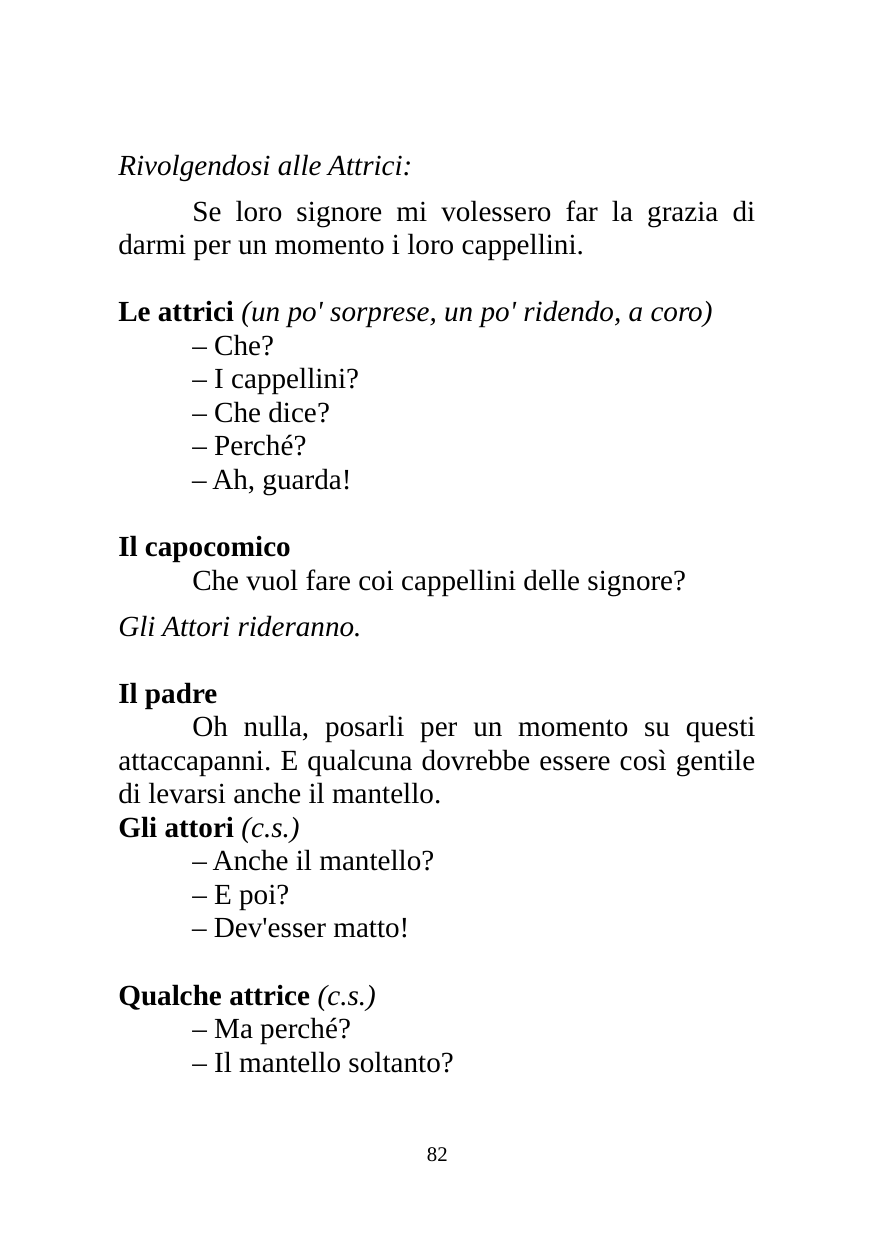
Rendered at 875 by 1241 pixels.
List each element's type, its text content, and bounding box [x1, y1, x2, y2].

text Il capocomico [118, 529, 756, 563]
text – E poi? [118, 877, 756, 911]
text Il padre [118, 676, 756, 709]
text Qualche attrice (c.s.) [118, 978, 756, 1011]
text Se loro signore mi volessero far la grazia di darmi per un momento i loro cappellini. [118, 194, 756, 261]
text Che vuol fare coi cappellini delle signore? [118, 563, 756, 596]
text – Perché? [118, 428, 756, 462]
text Gli attori (c.s.) [118, 810, 756, 843]
text – Ah, guarda! [192, 462, 756, 496]
text – Che? [118, 328, 756, 361]
text – I cappellini? [118, 361, 756, 395]
text – Anche il mantello? [118, 843, 756, 877]
text Oh nulla, posarli per un momento su questi attaccapanni. E qualcuna dovrebbe essere così gentile di levarsi anche il mantello. [118, 709, 756, 810]
text Rivolgendosi alle Attrici: [118, 148, 756, 181]
text Le attrici (un po' sorprese, un po' ridendo, a coro) [118, 294, 756, 328]
text – Il mantello soltanto? [118, 1045, 756, 1078]
text – Dev'esser matto! [192, 911, 756, 944]
text Gli Attori rideranno. [118, 609, 756, 642]
text – Che dice? [118, 395, 756, 428]
text – Ma perché? [118, 1011, 756, 1045]
